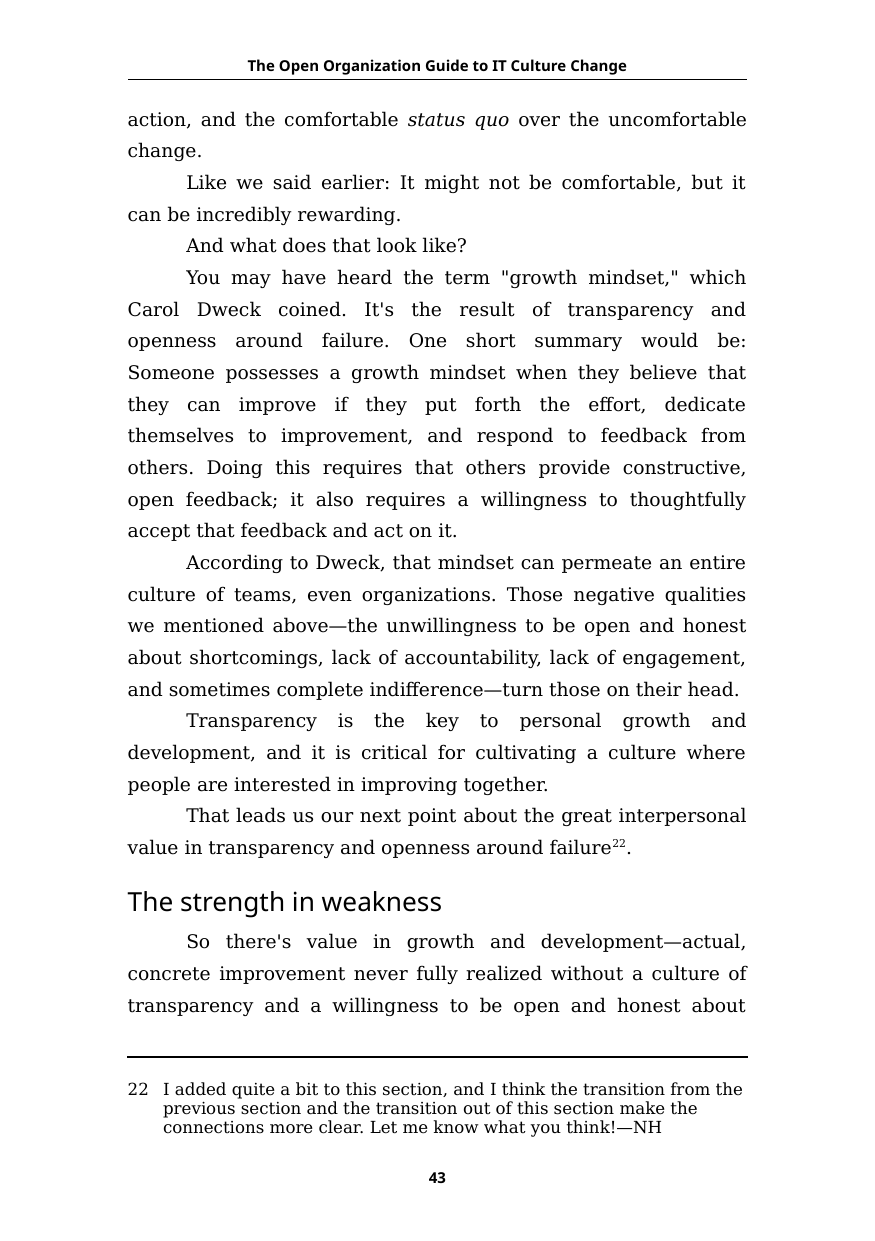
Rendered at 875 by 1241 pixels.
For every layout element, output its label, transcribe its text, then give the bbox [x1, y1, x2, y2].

text Transparency is the key to personal growth and development, and it is critical for cultivating a culture where people are interested in improving together. [127, 710, 747, 796]
text I added quite a bit to this section, and I think the transition from the previous section and the transition out of this section make the connections more clear. Let me know what you think!—NH [127, 1079, 747, 1138]
text You may have heard the term "growth mindset," which Carol Dweck coined. It's the result of transparency and openness around failure. One short summary would be: Someone possesses a growth mindset when they believe that they can improve if they put forth the effort, dedicate themselves to improvement, and respond to feedback from others. Doing this requires that others provide constructive, open feedback; it also requires a willingness to thoughtfully accept that feedback and act on it. [127, 267, 747, 542]
text That leads us our next point about the great interpersonal value in transparency and openness around failure. [127, 805, 747, 859]
text action, and the comfortable status quo over the uncomfortable change. [127, 109, 747, 162]
text According to Dweck, that mindset can permeate an entire culture of teams, even organizations. Those negative qualities we mentioned above—the unwillingness to be open and honest about shortcomings, lack of accountability, lack of engagement, and sometimes complete indifference—turn those on their head. [127, 552, 747, 701]
text And what does that look like? [127, 235, 747, 257]
subtitle The strength in weakness [127, 883, 747, 919]
text So there's value in growth and development—actual, concrete improvement never fully realized without a culture of transparency and a willingness to be open and honest about [127, 932, 747, 1017]
text Like we said earlier: It might not be comfortable, but it can be incredibly rewarding. [127, 172, 747, 226]
